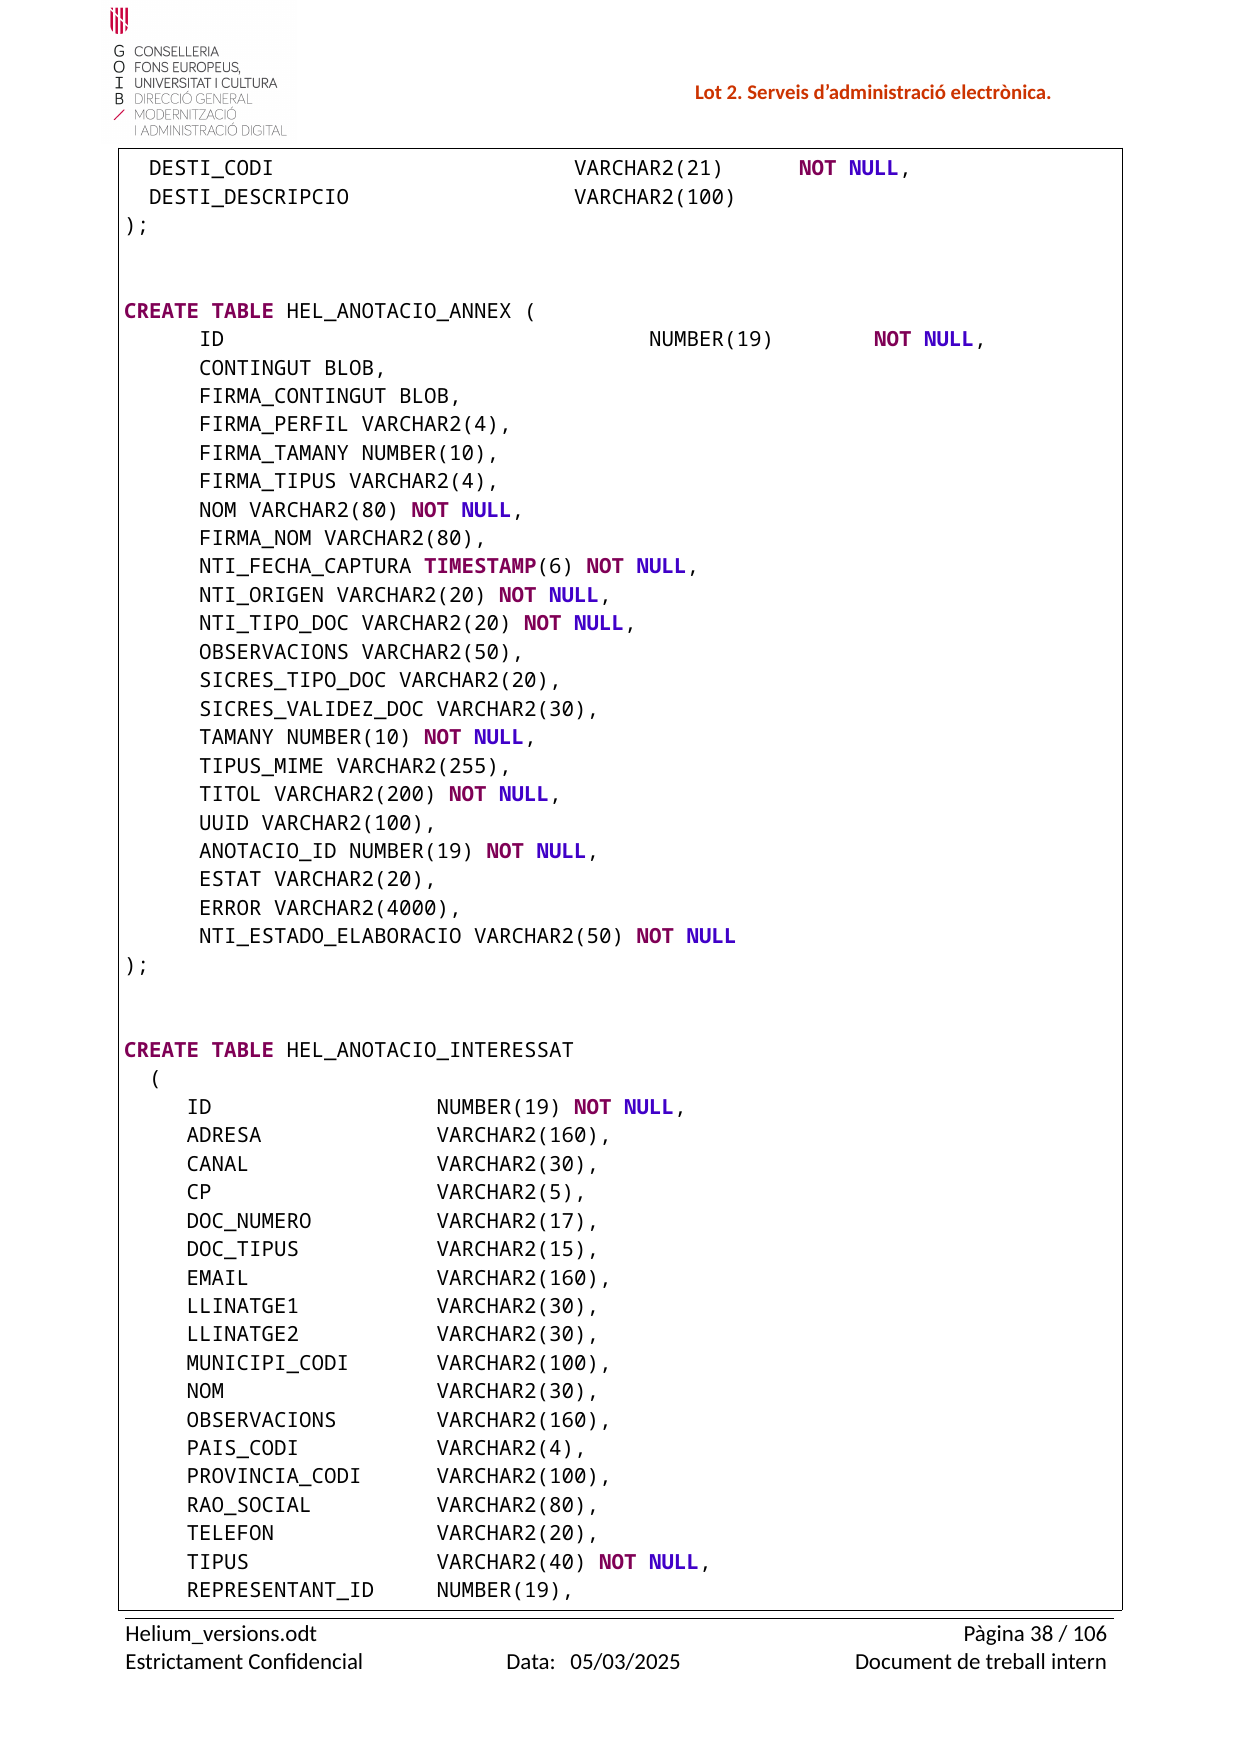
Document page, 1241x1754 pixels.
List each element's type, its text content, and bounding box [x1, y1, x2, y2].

picture [100, 0, 297, 144]
table_header DESTI_CODI VARCHAR2(21) NOT NULL, DESTI_DESCRIPCIO VARCHAR2(100) ); CREATE TABLE HEL_ANOTACIO_ANNEX ( ID NUMBER(19) NOT NULL, CONTINGUT BLOB, FIRMA_CONTINGUT BLOB, FIRMA_PERFIL VARCHAR2(4), FIRMA_TAMANY NUMBER(10), FIRMA_TIPUS VARCHAR2(4), NOM VARCHAR2(80) NOT NULL, FIRMA_NOM VARCHAR2(80), NTI_FECHA_CAPTURA TIMESTAMP(6) NOT NULL, NTI_ORIGEN VARCHAR2(20) NOT NULL, NTI_TIPO_DOC VARCHAR2(20) NOT NULL, OBSERVACIONS VARCHAR2(50), SICRES_TIPO_DOC VARCHAR2(20), SICRES_VALIDEZ_DOC VARCHAR2(30), TAMANY NUMBER(10) NOT NULL, TIPUS_MIME VARCHAR2(255), TITOL VARCHAR2(200) NOT NULL, UUID VARCHAR2(100), ANOTACIO_ID NUMBER(19) NOT NULL, ESTAT VARCHAR2(20), ERROR VARCHAR2(4000), NTI_ESTADO_ELABORACIO VARCHAR2(50) NOT NULL ); CREATE TABLE HEL_ANOTACIO_INTERESSAT ( ID NUMBER(19) NOT NULL, ADRESA VARCHAR2(160), CANAL VARCHAR2(30), CP VARCHAR2(5), DOC_NUMERO VARCHAR2(17), DOC_TIPUS VARCHAR2(15), EMAIL VARCHAR2(160), LLINATGE1 VARCHAR2(30), LLINATGE2 VARCHAR2(30), MUNICIPI_CODI VARCHAR2(100), NOM VARCHAR2(30), OBSERVACIONS VARCHAR2(160), PAIS_CODI VARCHAR2(4), PROVINCIA_CODI VARCHAR2(100), RAO_SOCIAL VARCHAR2(80), TELEFON VARCHAR2(20), TIPUS VARCHAR2(40) NOT NULL, REPRESENTANT_ID NUMBER(19), [119, 149, 1122, 1609]
